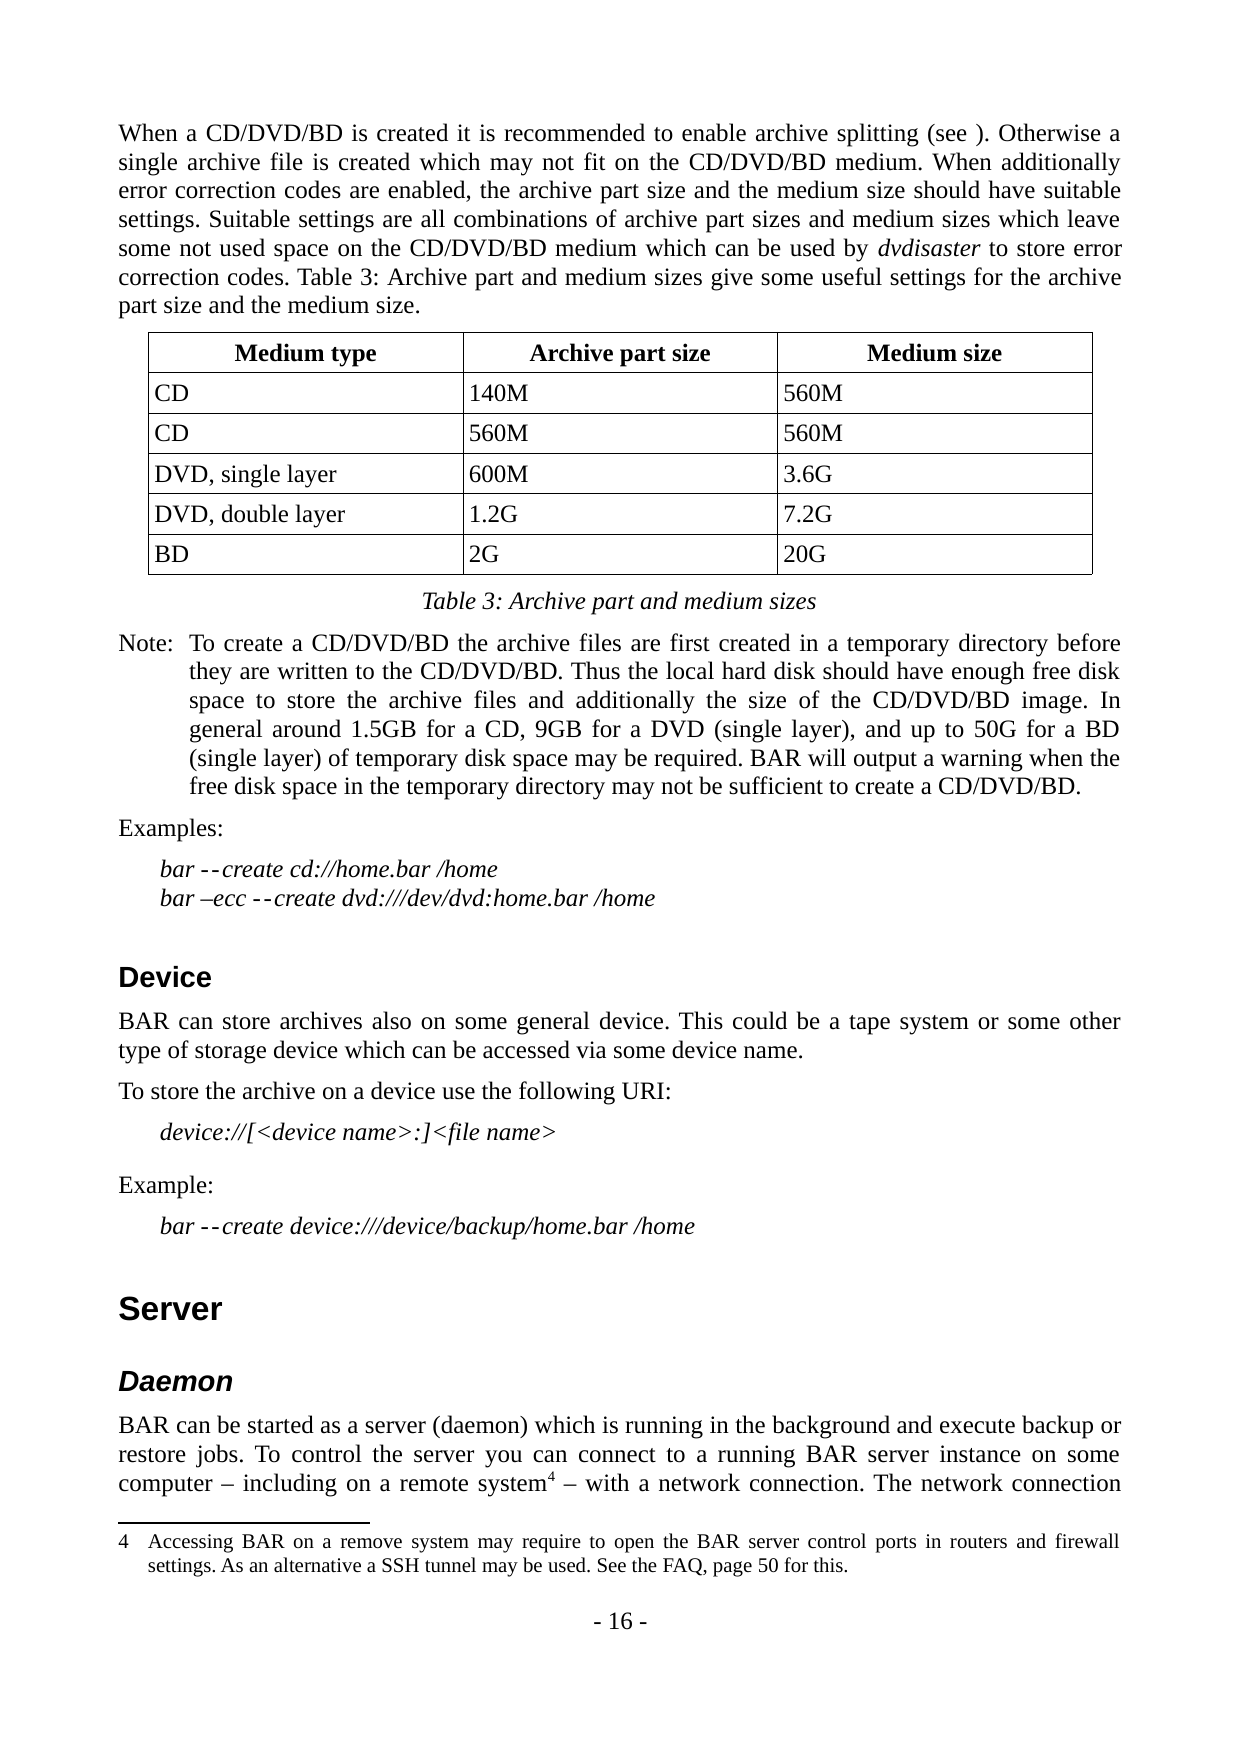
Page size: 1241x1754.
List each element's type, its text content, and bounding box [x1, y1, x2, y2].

table_cell CD [149, 414, 463, 453]
text BAR can store archives also on some general device. This could be a tape system or some other type of storage device which can be accessed via some device name. [118, 1006, 1122, 1063]
table_cell 1.2G [464, 494, 777, 533]
table_cell 140M [464, 373, 777, 412]
table_cell 20G [778, 535, 1092, 574]
table_cell 2G [464, 535, 777, 574]
text When a CD/DVD/BD is created it is recommended to enable archive splitting (see ). Otherwise a single archive file is created which may not fit on the CD/DVD/BD medium. When additionally error correction codes are enabled, the archive part size and the medium size should have suitable settings. Suitable settings are all combinations of archive part sizes and medium sizes which leave some not used space on the CD/DVD/BD medium which can be used by dvdisaster to store error correction codes. Table 3: Archive part and medium sizes give some useful settings for the archive part size and the medium size. [118, 118, 1122, 319]
subtitle Daemon [118, 1364, 1122, 1398]
text BAR can be started as a server (daemon) which is running in the background and execute backup or restore jobs. To control the server you can connect to a running BAR server instance on some computer – including on a remote system – with a network connection. The network connection [118, 1411, 1122, 1497]
text bar ‑‑create device:///device/backup/home.bar /home [159, 1211, 1122, 1240]
table_header Medium type [149, 333, 463, 372]
text To store the archive on a device use the following URI: [118, 1076, 1122, 1105]
table_cell 560M [778, 414, 1092, 453]
text bar –ecc ‑‑create dvd:///dev/dvd:home.bar /home [159, 883, 1122, 911]
table_cell DVD, double layer [149, 494, 463, 533]
text Example: [118, 1170, 1122, 1198]
table_cell DVD, single layer [149, 454, 463, 493]
table_cell 560M [464, 414, 777, 453]
text Examples: [118, 813, 1122, 841]
text Table 3: Archive part and medium sizes [118, 586, 1122, 615]
table_header Archive part size [464, 333, 777, 372]
table_cell 560M [778, 373, 1092, 412]
table_cell BD [149, 535, 463, 574]
text device://[<device name>:]<file name> [159, 1117, 1122, 1146]
subtitle Device [118, 960, 1122, 993]
text Accessing BAR on a remove system may require to open the BAR server control ports in routers and firewall settings. As an alternative a SSH tunnel may be used. See the FAQ, page 53 for this. [118, 1529, 1122, 1577]
subtitle Server [118, 1288, 1122, 1327]
text Note: To create a CD/DVD/BD the archive files are first created in a temporary directory before they are written to the CD/DVD/BD. Thus the local hard disk should have enough free disk space to store the archive files and additionally the size of the CD/DVD/BD image. In general around 1.5GB for a CD, 9GB for a DVD (single layer), and up to 50G for a BD (single layer) of temporary disk space may be required. BAR will output a warning when the free disk space in the temporary directory may not be sufficient to create a CD/DVD/BD. [118, 628, 1122, 800]
table_cell 3.6G [778, 454, 1092, 493]
text bar ‑‑create cd://home.bar /home [159, 854, 1122, 883]
table_cell CD [149, 373, 463, 412]
table_header Medium size [778, 333, 1092, 372]
table_cell 7.2G [778, 494, 1092, 533]
table_cell 600M [464, 454, 777, 493]
